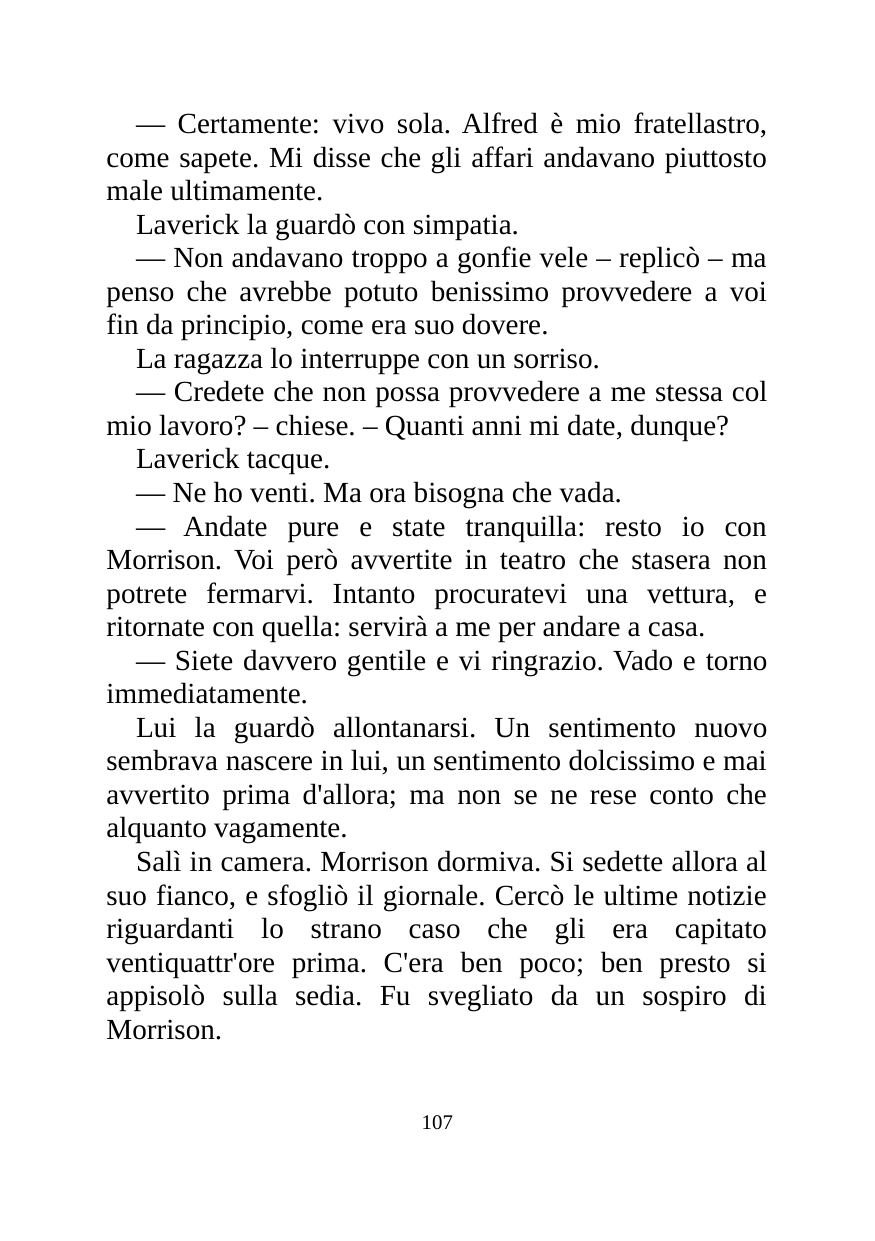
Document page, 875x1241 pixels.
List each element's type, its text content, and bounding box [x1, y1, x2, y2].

text — Non andavano troppo a gonfie vele – replicò – ma penso che avrebbe potuto benissimo provvedere a voi fin da principio, come era suo dovere. [106, 240, 768, 341]
text La ragazza lo interruppe con un sorriso. [106, 341, 768, 374]
text — Certamente: vivo sola. Alfred è mio fratellastro, come sapete. Mi disse che gli affari andavano piuttosto male ultimamente. [106, 106, 768, 207]
text Lui la guardò allontanarsi. Un sentimento nuovo sembrava nascere in lui, un sentimento dolcissimo e mai avvertito prima d'allora; ma non se ne rese conto che alquanto vagamente. [106, 710, 768, 844]
text Salì in camera. Morrison dormiva. Si sedette allora al suo fianco, e sfogliò il giornale. Cercò le ultime notizie riguardanti lo strano caso che gli era capitato ventiquattr'ore prima. C'era ben poco; ben presto si appisolò sulla sedia. Fu svegliato da un sospiro di Morrison. [106, 844, 768, 1045]
text — Andate pure e state tranquilla: resto io con Morrison. Voi però avvertite in teatro che stasera non potrete fermarvi. Intanto procuratevi una vettura, e ritornate con quella: servirà a me per andare a casa. [106, 509, 768, 643]
text — Ne ho venti. Ma ora bisogna che vada. [106, 475, 768, 509]
text — Siete davvero gentile e vi ringrazio. Vado e torno immediatamente. [106, 643, 768, 710]
text Laverick tacque. [106, 442, 768, 475]
text Laverick la guardò con simpatia. [106, 207, 768, 240]
text — Credete che non possa provvedere a me stessa col mio lavoro? – chiese. – Quanti anni mi date, dunque? [106, 374, 768, 442]
